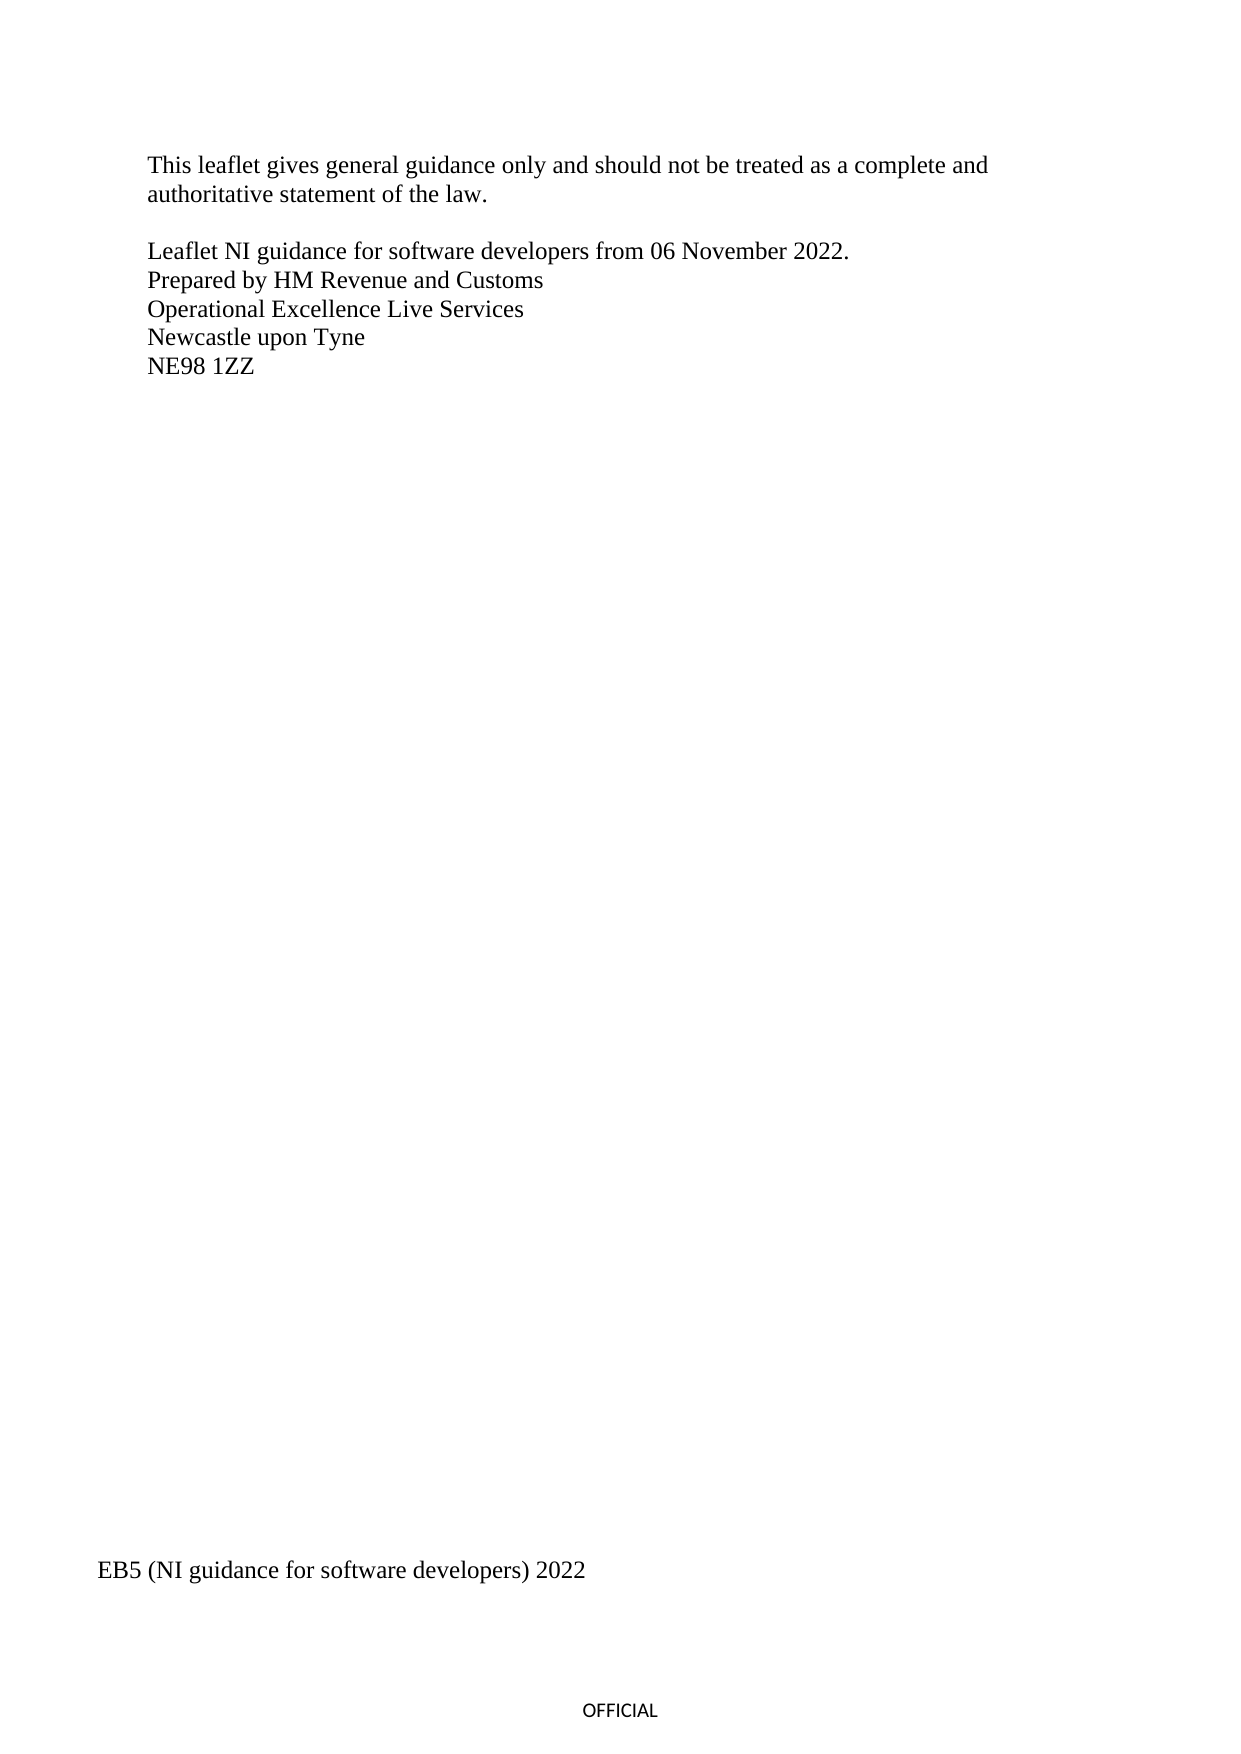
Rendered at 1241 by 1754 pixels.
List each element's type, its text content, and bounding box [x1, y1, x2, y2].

text [84, 1547, 662, 1600]
text Prepared by HM Revenue and Customs [147, 265, 974, 294]
text NE98 1ZZ [147, 351, 974, 380]
text Leaflet NI guidance for software developers from 06 November 2022. [147, 236, 974, 265]
text Newcastle upon Tyne [147, 322, 974, 351]
text Operational Excellence Live Services [147, 294, 974, 322]
text EB5 (NI guidance for software developers) 2022 [97, 1555, 647, 1583]
text This leaflet gives general guidance only and should not be treated as a complete and authoritative statement of the law. [147, 150, 1000, 207]
